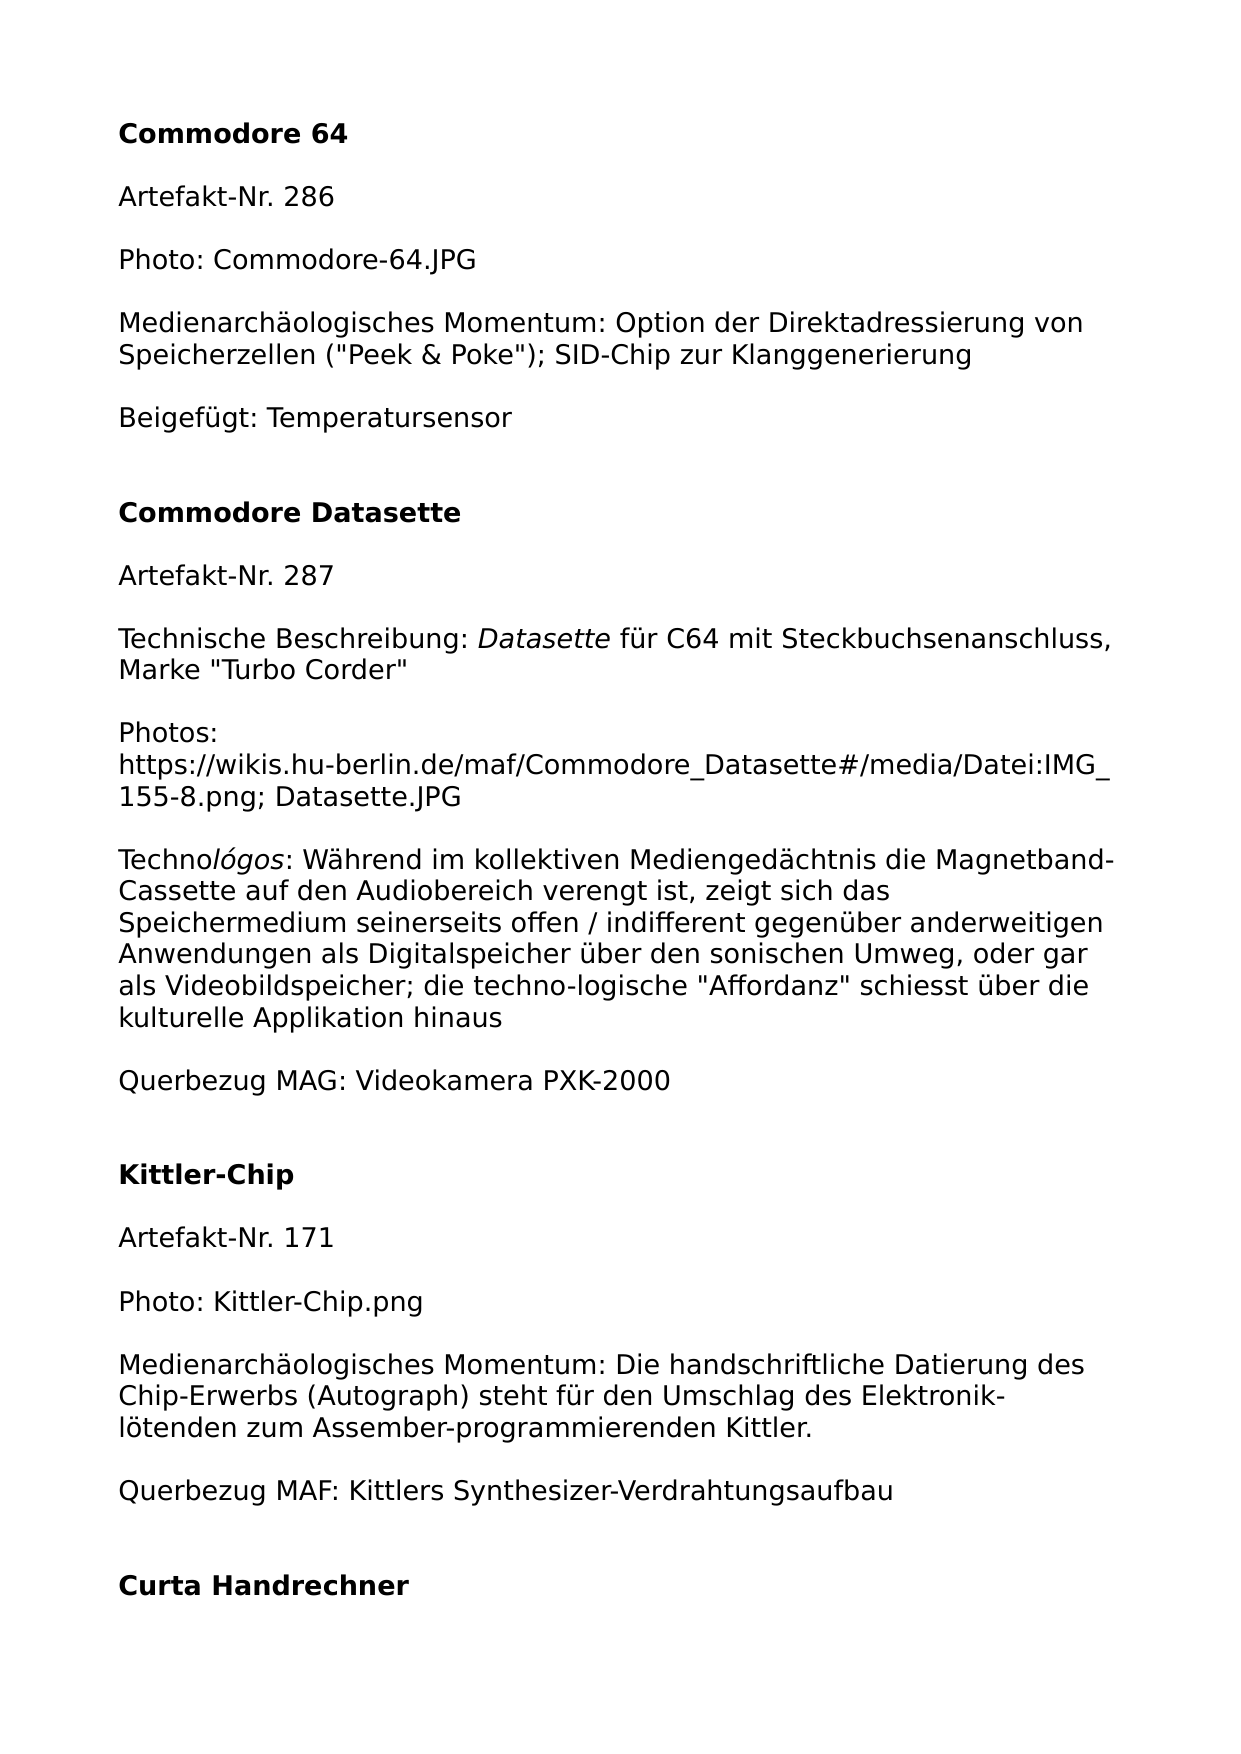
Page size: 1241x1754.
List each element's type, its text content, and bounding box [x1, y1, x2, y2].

text Commodore Datasette [118, 497, 1122, 528]
text Querbezug MAG: Videokamera PXK-2000 [118, 1065, 1122, 1097]
text Technische Beschreibung: Datasette für C64 mit Steckbuchsenanschluss, Marke "Turbo Corder" [118, 623, 1122, 686]
text Artefakt-Nr. 287 [118, 560, 1122, 592]
text Artefakt-Nr. 286 [118, 181, 1122, 213]
text Artefakt-Nr. 171 [118, 1223, 1122, 1254]
text Kittler-Chip [118, 1160, 1122, 1191]
text Beigefügt: Temperatursensor [118, 402, 1122, 434]
text Curta Handrechner [118, 1570, 1122, 1602]
text Technológos: Während im kollektiven Mediengedächtnis die Magnetband-Cassette auf den Audiobereich verengt ist, zeigt sich das Speichermedium seinerseits offen / indifferent gegenüber anderweitigen Anwendungen als Digitalspeicher über den sonischen Umweg, oder gar als Videobildspeicher; die techno-logische "Affordanz" schiesst über die kulturelle Applikation hinaus [118, 844, 1122, 1033]
text Querbezug MAF: Kittlers Synthesizer-Verdrahtungsaufbau [118, 1475, 1122, 1507]
text Photo: Commodore-64.JPG [118, 244, 1122, 276]
text Commodore 64 [118, 118, 1122, 150]
text Medienarchäologisches Momentum: Die handschriftliche Datierung des Chip-Erwerbs (Autograph) steht für den Umschlag des Elektronik-lötenden zum Assember-programmierenden Kittler. [118, 1349, 1122, 1444]
text Photo: Kittler-Chip.png [118, 1286, 1122, 1317]
text Medienarchäologisches Momentum: Option der Direktadressierung von Speicherzellen ("Peek & Poke"); SID-Chip zur Klanggenerierung [118, 307, 1122, 371]
text Photos: https://wikis.hu-berlin.de/maf/Commodore_Datasette#/media/Datei:IMG_155-8.png; Datasette.JPG [118, 718, 1122, 812]
